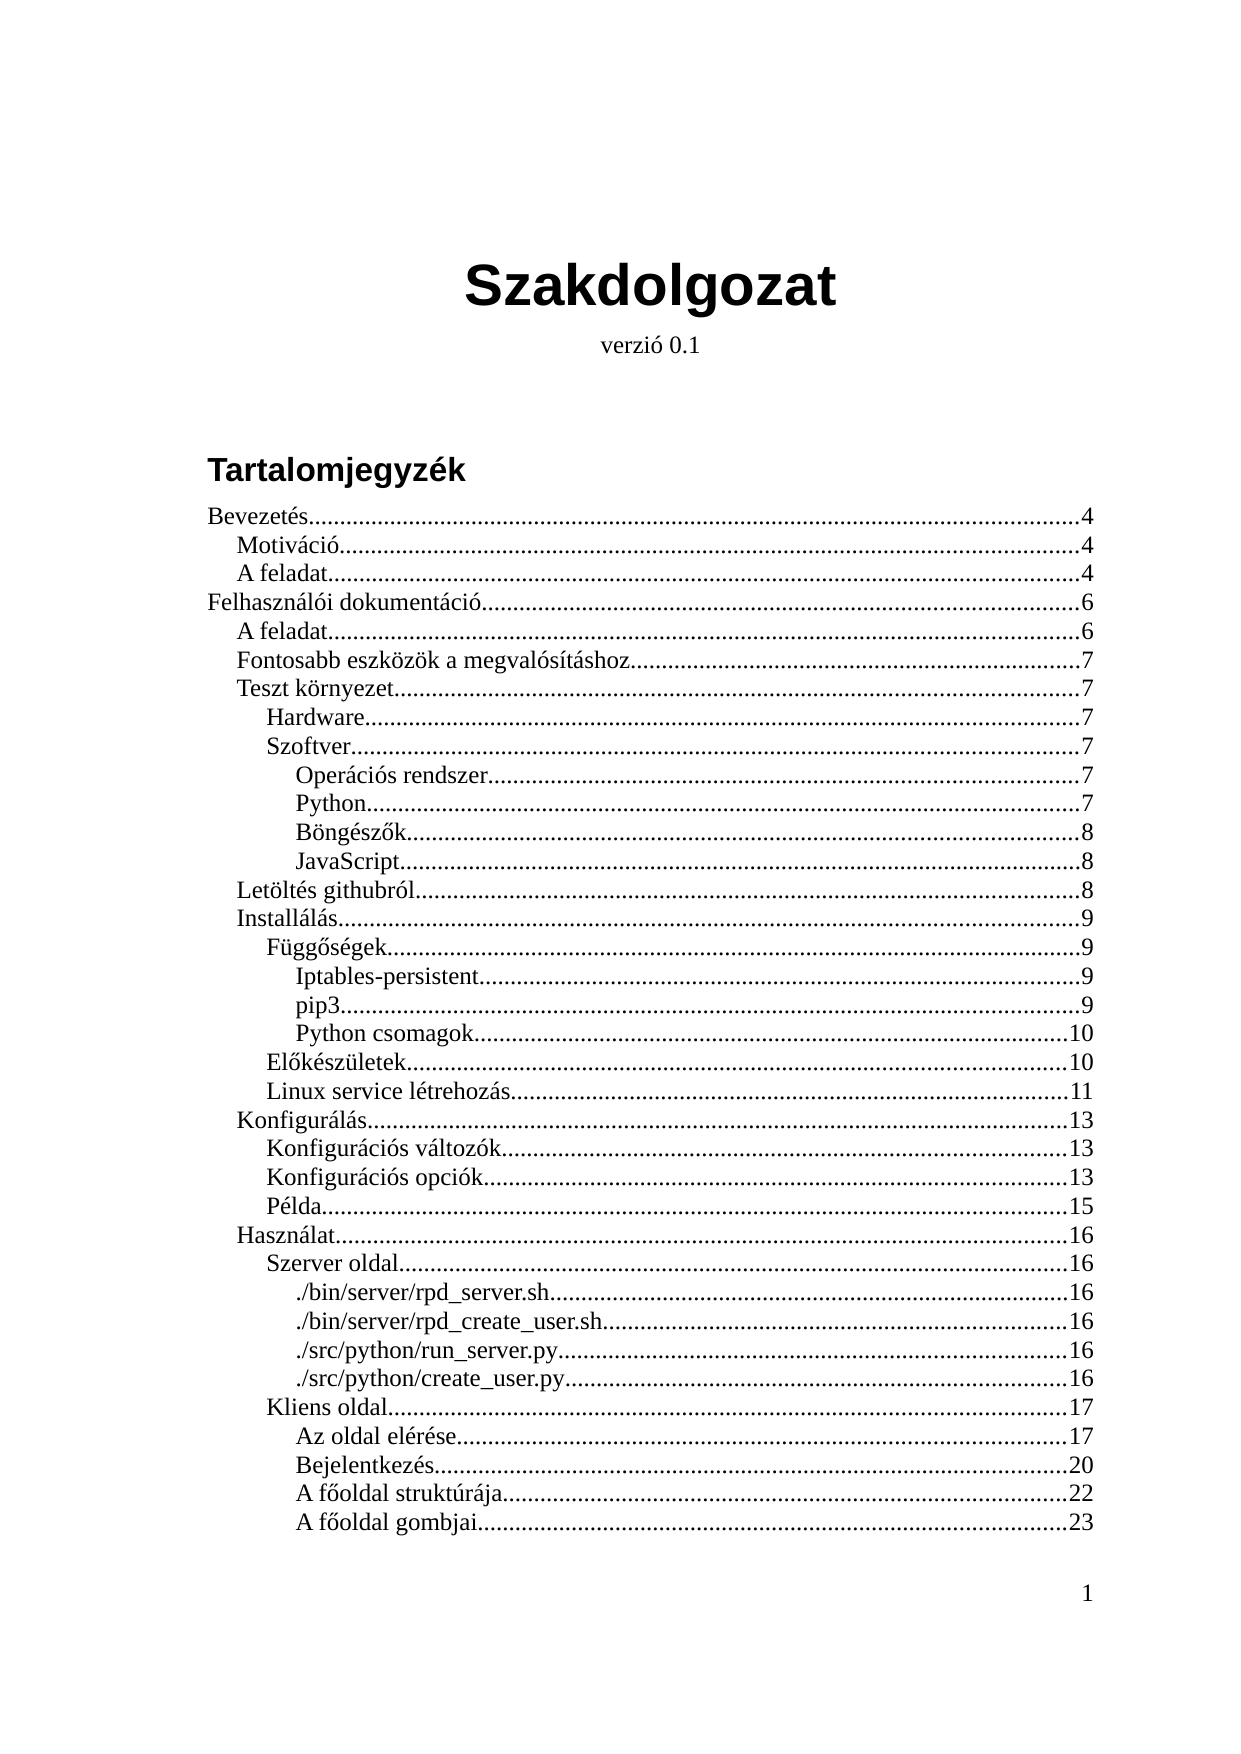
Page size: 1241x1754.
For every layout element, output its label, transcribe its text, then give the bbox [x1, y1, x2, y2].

text Szerver oldal 16 [266, 1248, 1093, 1277]
text Motiváció 4 [236, 530, 1093, 558]
text Fontosabb eszközök a megvalósításhoz 7 [236, 645, 1093, 673]
text JavaScript 8 [295, 846, 1093, 875]
text Példa 15 [266, 1191, 1093, 1220]
text ./bin/server/rpd_create_user.sh 16 [295, 1306, 1093, 1335]
text Előkészületek 10 [266, 1047, 1093, 1076]
text Linux service létrehozás 11 [266, 1076, 1093, 1105]
text Letöltés githubról 8 [236, 875, 1093, 903]
text Kliens oldal 17 [266, 1392, 1093, 1421]
subtitle Tartalomjegyzék [207, 450, 1093, 488]
text ./src/python/run_server.py 16 [295, 1335, 1093, 1363]
text pip3 9 [295, 990, 1093, 1018]
text Operációs rendszer 7 [295, 760, 1093, 788]
text ./src/python/create_user.py 16 [295, 1363, 1093, 1392]
text Bevezetés 4 [207, 501, 1093, 530]
text Függőségek 9 [266, 932, 1093, 961]
text A főoldal gombjai 23 [295, 1507, 1093, 1536]
text Python 7 [295, 788, 1093, 817]
text Installálás 9 [236, 903, 1093, 932]
text Az oldal elérése 17 [295, 1421, 1093, 1450]
text Konfigurációs opciók 13 [266, 1162, 1093, 1191]
title Szakdolgozat [207, 250, 1093, 317]
text Iptables-persistent 9 [295, 961, 1093, 990]
text A feladat 6 [236, 616, 1093, 645]
text Bejelentkezés 20 [295, 1450, 1093, 1478]
text Használat 16 [236, 1220, 1093, 1248]
text Felhasználói dokumentáció 6 [207, 587, 1093, 616]
text Teszt környezet 7 [236, 673, 1093, 702]
text verzió 0.1 [207, 330, 1093, 359]
text Konfigurációs változók 13 [266, 1133, 1093, 1162]
text ./bin/server/rpd_server.sh 16 [295, 1277, 1093, 1306]
text Hardware 7 [266, 702, 1093, 731]
text Böngészők 8 [295, 817, 1093, 846]
text A főoldal struktúrája 22 [295, 1478, 1093, 1507]
text Konfigurálás 13 [236, 1105, 1093, 1133]
text Python csomagok 10 [295, 1018, 1093, 1047]
text Szoftver 7 [266, 731, 1093, 760]
text A feladat 4 [236, 558, 1093, 587]
